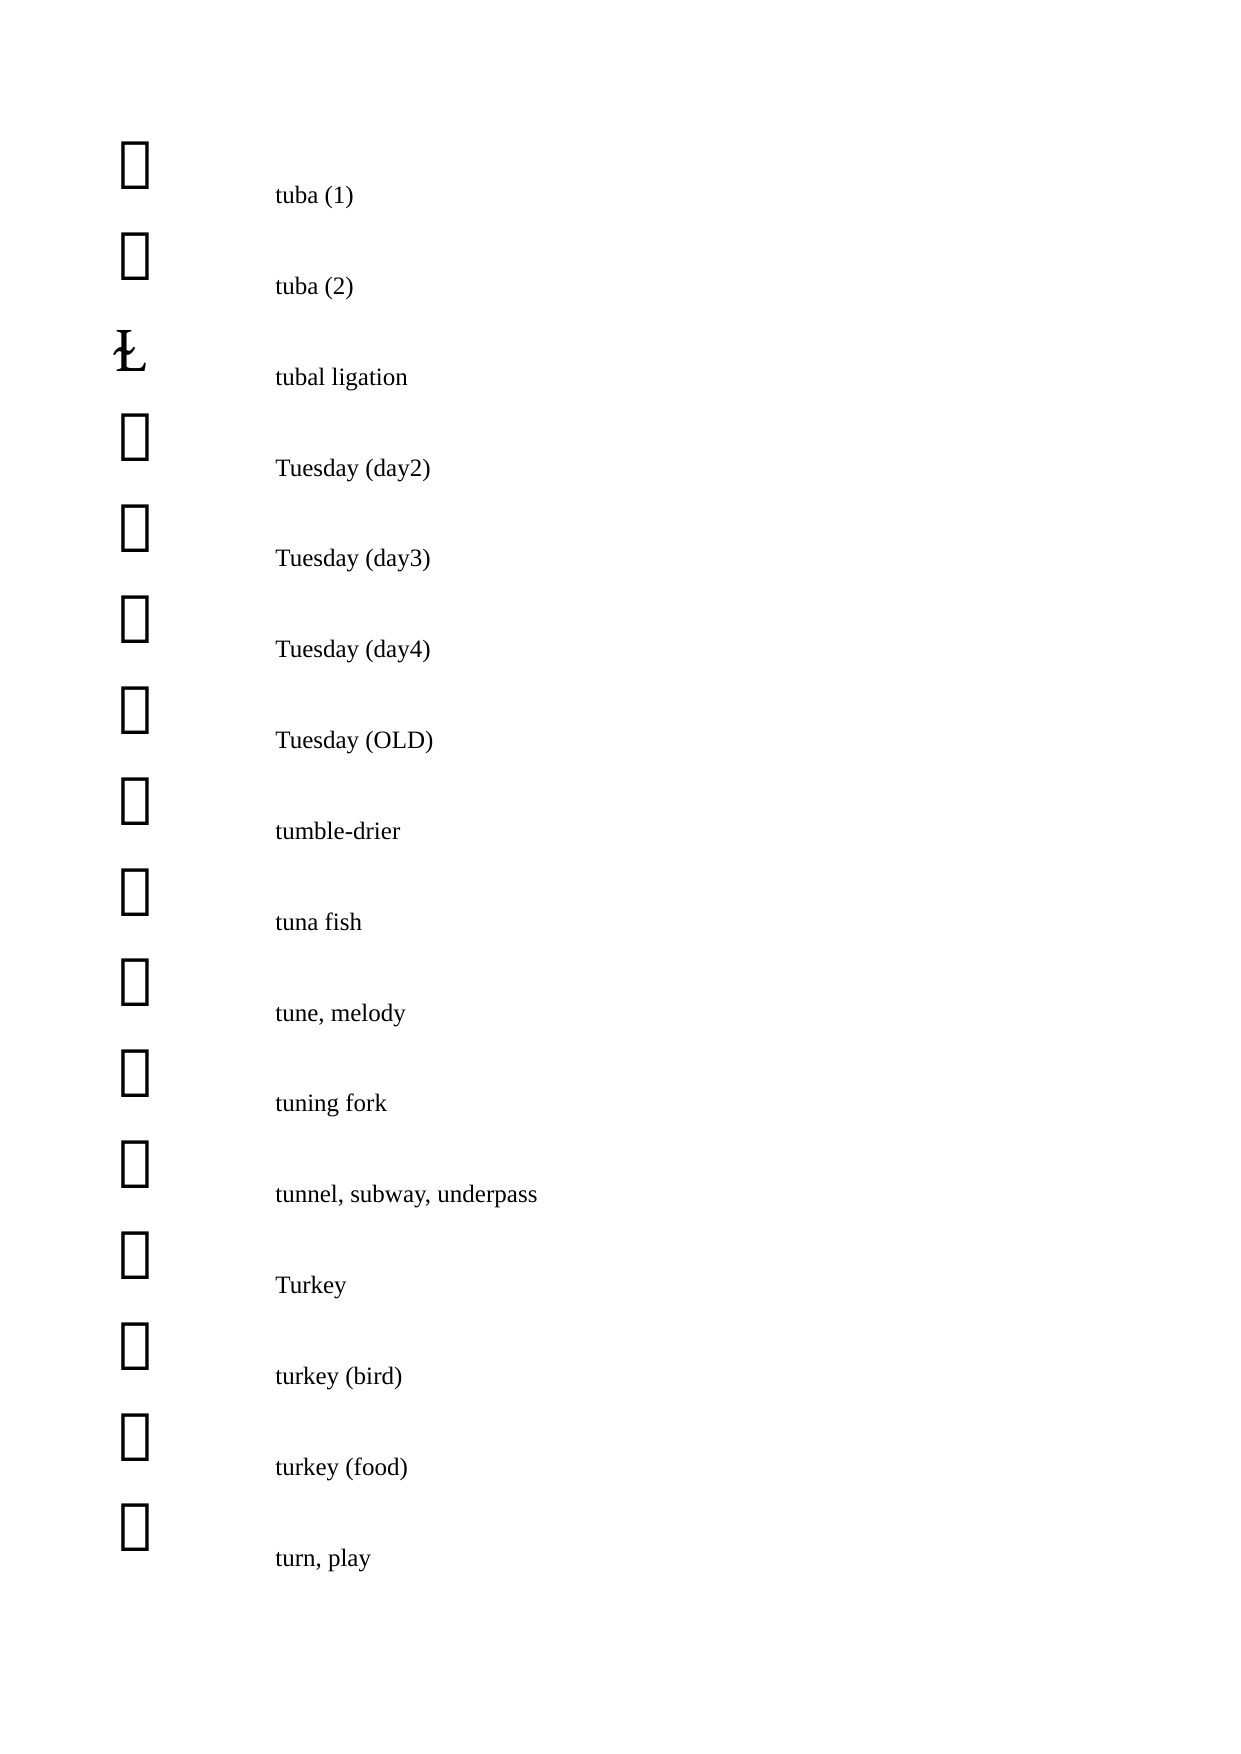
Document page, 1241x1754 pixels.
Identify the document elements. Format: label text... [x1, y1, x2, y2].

table_cell Turkey [275, 1208, 949, 1299]
table_cell  [115, 1481, 275, 1571]
table_cell  [115, 1026, 275, 1117]
table_cell  [115, 209, 275, 300]
table_cell tubal ligation [275, 300, 949, 391]
table_cell turn, play [275, 1481, 949, 1571]
table_cell Tuesday (day2) [275, 391, 949, 481]
table_cell  [115, 118, 275, 209]
table_cell tuba (1) [275, 118, 949, 209]
table_cell tuna fish [275, 845, 949, 936]
table_cell tumble-drier [275, 754, 949, 845]
table_cell  [115, 754, 275, 845]
table_cell turkey (bird) [275, 1299, 949, 1390]
table_cell  [115, 845, 275, 936]
table_cell  [115, 1117, 275, 1208]
table_cell Tuesday (day3) [275, 481, 949, 572]
table_cell  [115, 663, 275, 754]
table_cell  [115, 1208, 275, 1299]
table_cell tunnel, subway, underpass [275, 1117, 949, 1208]
table_cell  [115, 936, 275, 1026]
table_cell tuba (2) [275, 209, 949, 300]
table_cell  [115, 391, 275, 481]
table_cell tune, melody [275, 936, 949, 1026]
table_cell  [115, 572, 275, 663]
table_cell Tuesday (day4) [275, 572, 949, 663]
table_cell  [115, 1390, 275, 1481]
table_cell  [115, 481, 275, 572]
table_cell turkey (food) [275, 1390, 949, 1481]
table_cell Tuesday (OLD) [275, 663, 949, 754]
table_cell  [115, 300, 275, 391]
table_cell  [115, 1299, 275, 1390]
table_cell tuning fork [275, 1026, 949, 1117]
